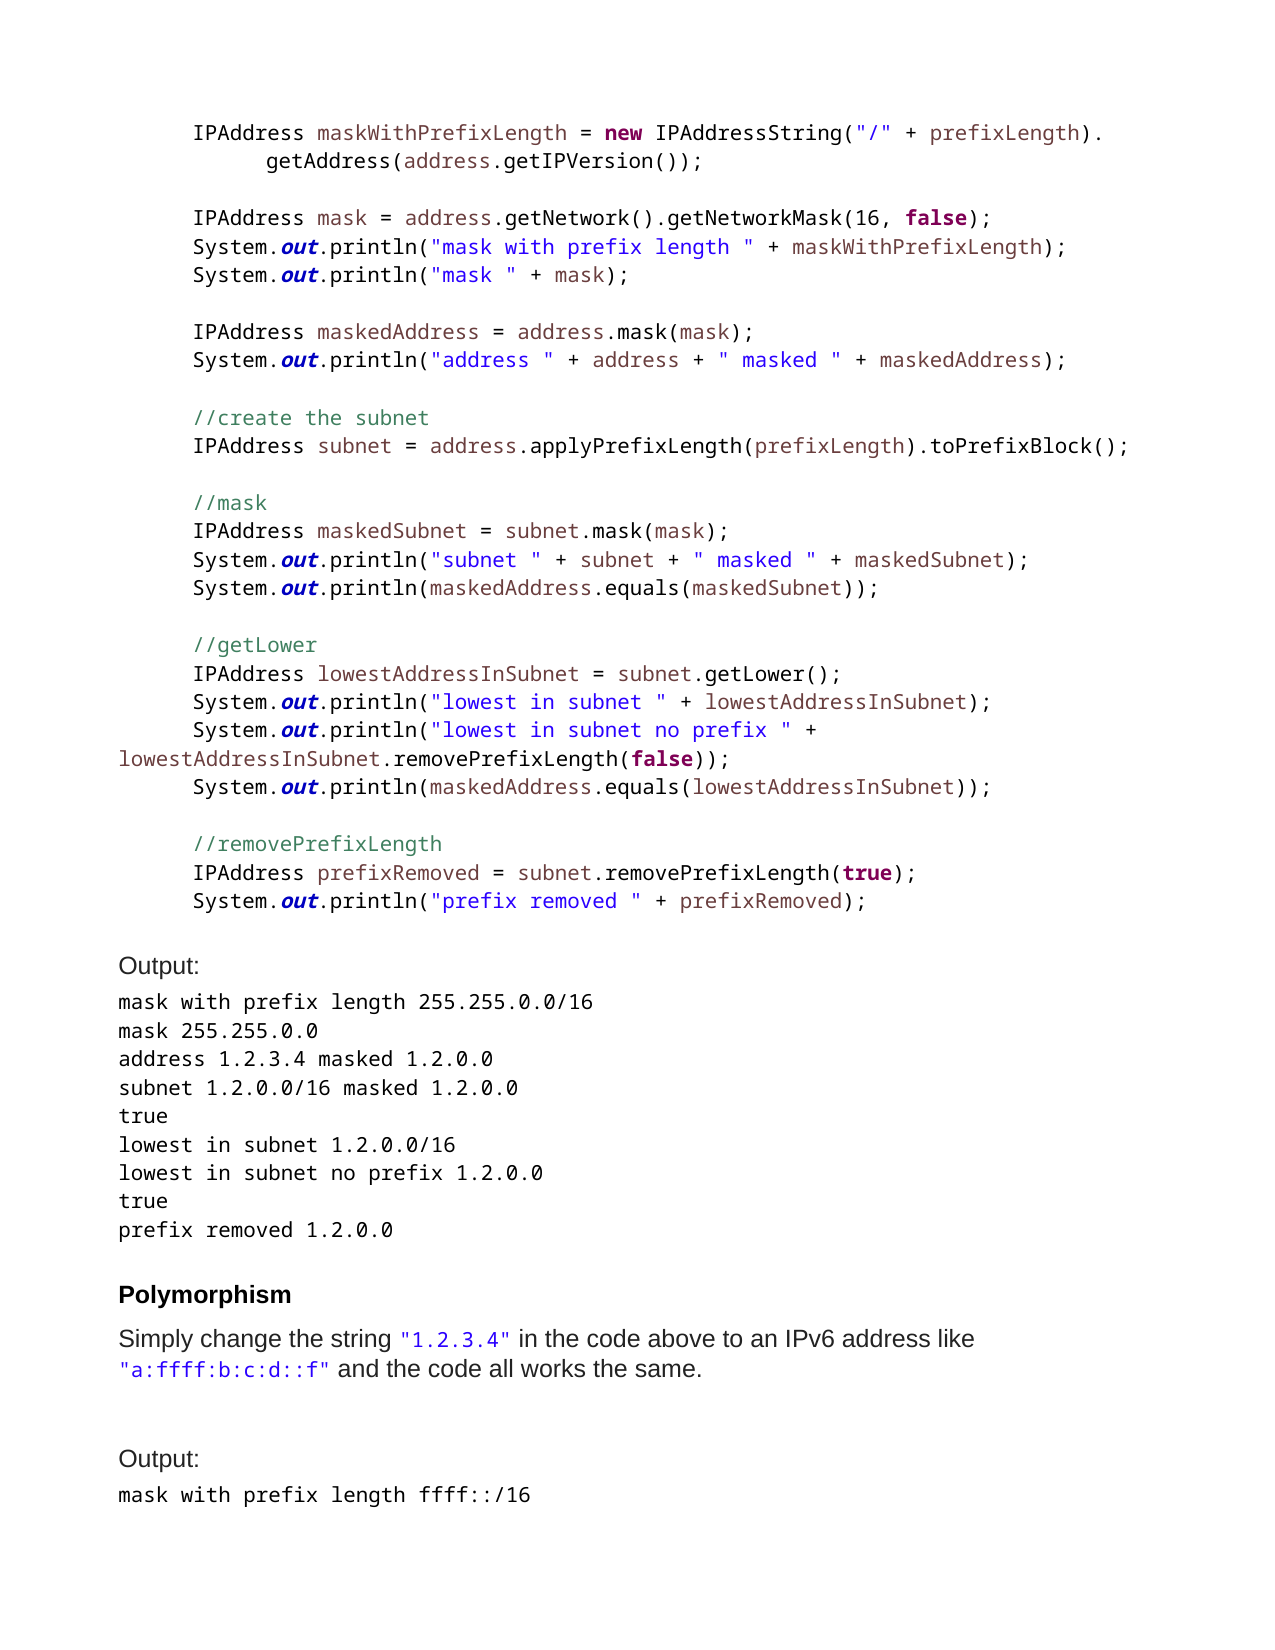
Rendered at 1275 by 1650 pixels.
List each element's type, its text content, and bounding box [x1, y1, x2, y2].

text IPAddress mask = address.getNetwork().getNetworkMask(16, false); [118, 203, 1157, 232]
text Output: [118, 951, 1157, 980]
text IPAddress prefixRemoved = subnet.removePrefixLength(true); [118, 858, 1157, 886]
text Polymorphism [118, 1280, 1157, 1309]
text true [118, 1101, 1157, 1130]
text subnet 1.2.0.0/16 masked 1.2.0.0 [118, 1073, 1157, 1101]
text IPAddress lowestAddressInSubnet = subnet.getLower(); [118, 659, 1157, 687]
text System.out.println(maskedAddress.equals(maskedSubnet)); [118, 573, 1157, 602]
text mask with prefix length ffff::/16 [118, 1480, 1157, 1508]
text IPAddress maskWithPrefixLength = new IPAddressString("/" + prefixLength). [118, 118, 1157, 147]
text mask 255.255.0.0 [118, 1016, 1157, 1044]
text address 1.2.3.4 masked 1.2.0.0 [118, 1044, 1157, 1073]
text Simply change the string "1.2.3.4" in the code above to an IPv6 address like "a:ffff:b:c:d::f" and the code all works the same. [118, 1324, 1157, 1383]
text true [118, 1187, 1157, 1215]
text System.out.println("address " + address + " masked " + maskedAddress); [118, 346, 1157, 374]
text //getLower [118, 630, 1157, 659]
text System.out.println(maskedAddress.equals(lowestAddressInSubnet)); [118, 772, 1157, 801]
text IPAddress subnet = address.applyPrefixLength(prefixLength).toPrefixBlock(); [118, 431, 1157, 460]
text IPAddress maskedSubnet = subnet.mask(mask); [118, 517, 1157, 545]
text lowest in subnet no prefix 1.2.0.0 [118, 1158, 1157, 1187]
text System.out.println("mask with prefix length " + maskWithPrefixLength); [118, 232, 1157, 260]
text Output: [118, 1443, 1157, 1472]
text mask with prefix length 255.255.0.0/16 [118, 987, 1157, 1016]
text //removePrefixLength [118, 829, 1157, 858]
text //mask [118, 488, 1157, 517]
text prefix removed 1.2.0.0 [118, 1215, 1157, 1243]
text System.out.println("prefix removed " + prefixRemoved); [118, 886, 1157, 915]
text //create the subnet [118, 403, 1157, 431]
text System.out.println("lowest in subnet no prefix " + lowestAddressInSubnet.removePrefixLength(false)); [118, 716, 1157, 772]
text getAddress(address.getIPVersion()); [118, 147, 1157, 175]
text System.out.println("subnet " + subnet + " masked " + maskedSubnet); [118, 545, 1157, 573]
text lowest in subnet 1.2.0.0/16 [118, 1130, 1157, 1158]
text System.out.println("mask " + mask); [118, 260, 1157, 289]
text System.out.println("lowest in subnet " + lowestAddressInSubnet); [118, 687, 1157, 716]
text IPAddress maskedAddress = address.mask(mask); [118, 317, 1157, 346]
